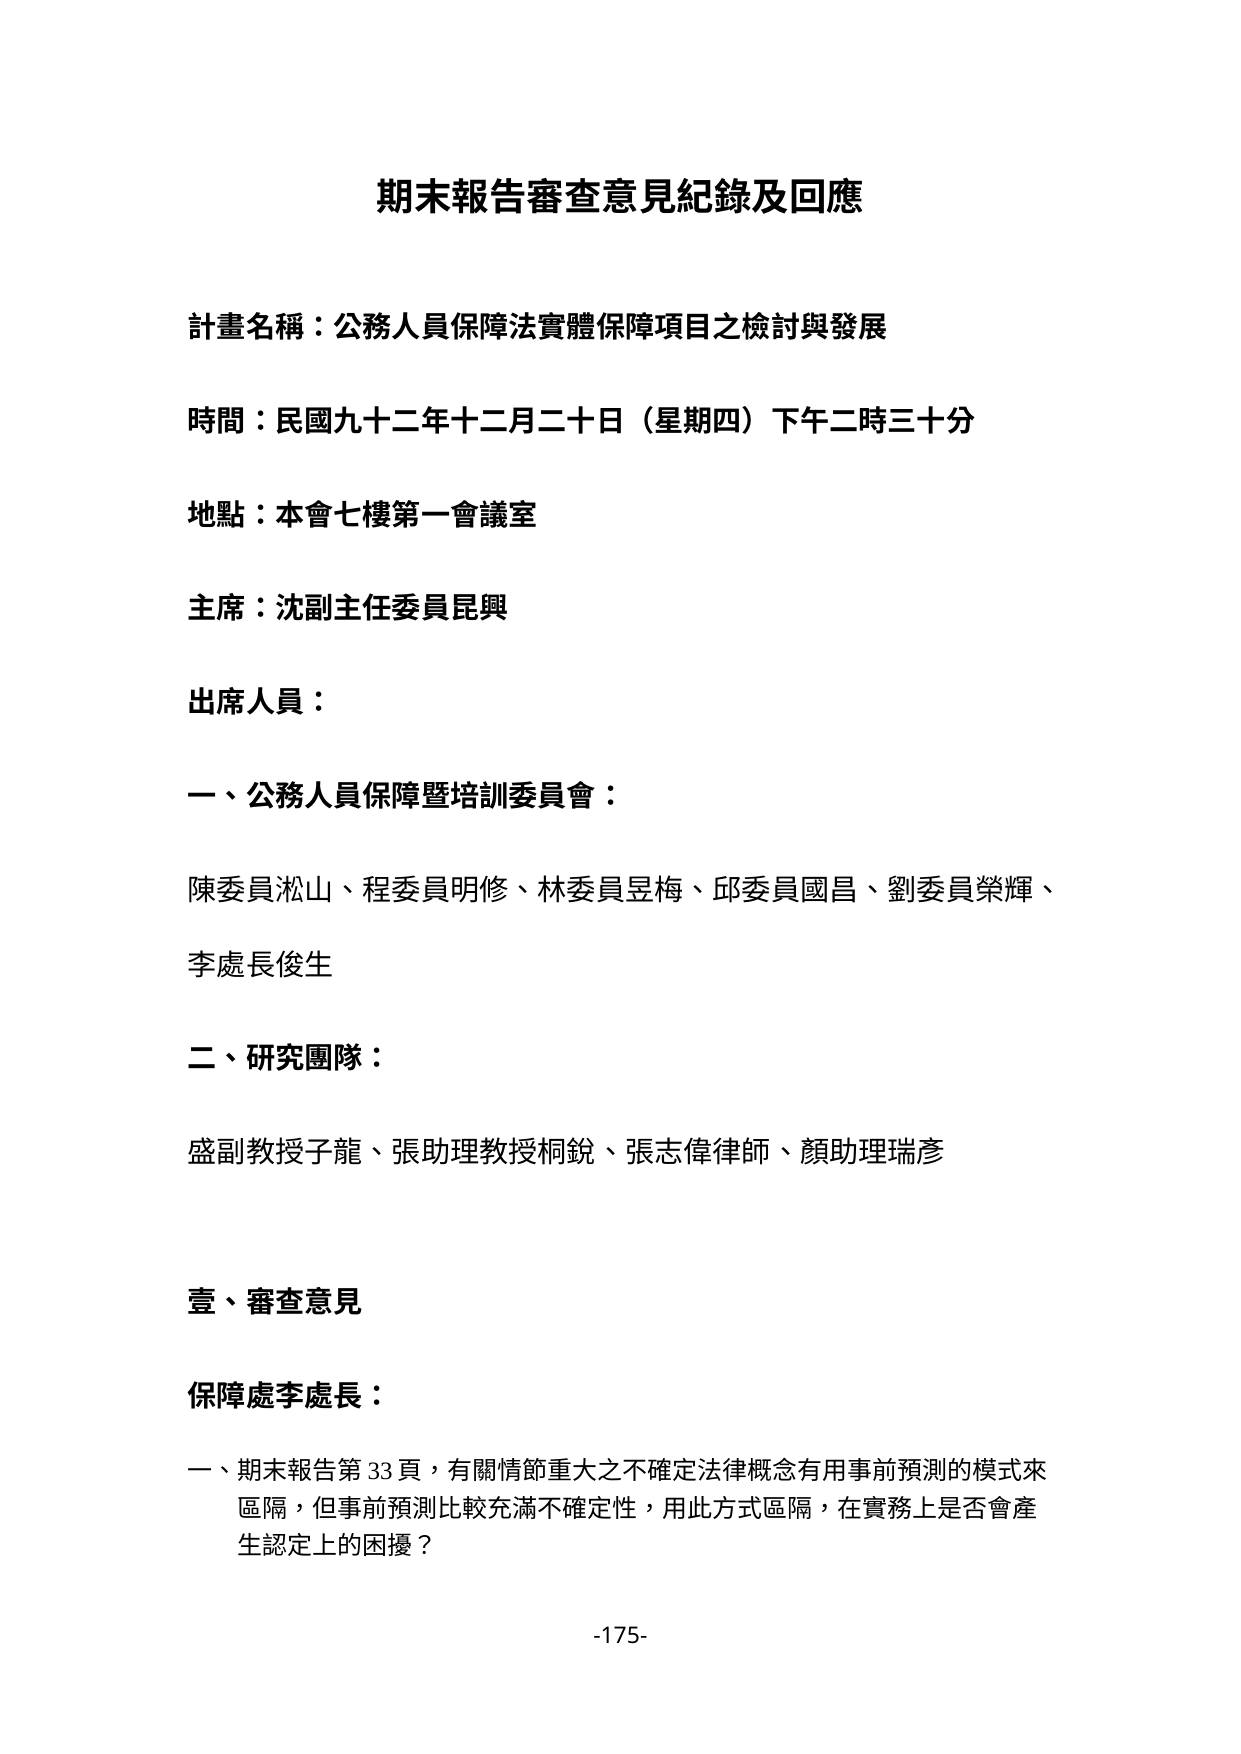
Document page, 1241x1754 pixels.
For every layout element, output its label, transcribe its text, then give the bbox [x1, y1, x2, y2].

text 主席：沈副主任委員昆興 [187, 562, 1053, 637]
text 地點：本會七樓第一會議室 [187, 469, 1053, 544]
text 時間：民國九十二年十二月二十日（星期四）下午二時三十分 [187, 375, 1053, 450]
text 盛副教授子龍、張助理教授桐銳、張志偉律師、顏助理瑞彥 [187, 1106, 1053, 1181]
text 計畫名稱：公務人員保障法實體保障項目之檢討與發展 [187, 281, 1053, 356]
text 保障處李處長： [187, 1350, 1053, 1425]
text 一、公務人員保障暨培訓委員會： [187, 750, 1053, 825]
subtitle 期末報告審查意見紀錄及回應 [187, 150, 1053, 225]
text 陳委員淞山、程委員明修、林委員昱梅、邱委員國昌、劉委員榮輝、李處長俊生 [187, 844, 1053, 994]
text 一、期末報告第33頁，有關情節重大之不確定法律概念有用事前預測的模式來區隔，但事前預測比較充滿不確定性，用此方式區隔，在實務上是否會產生認定上的困擾？ [187, 1444, 1053, 1556]
text 出席人員： [187, 656, 1053, 731]
text 二、研究團隊： [187, 1012, 1053, 1087]
text 壹、審查意見 [187, 1256, 1053, 1331]
